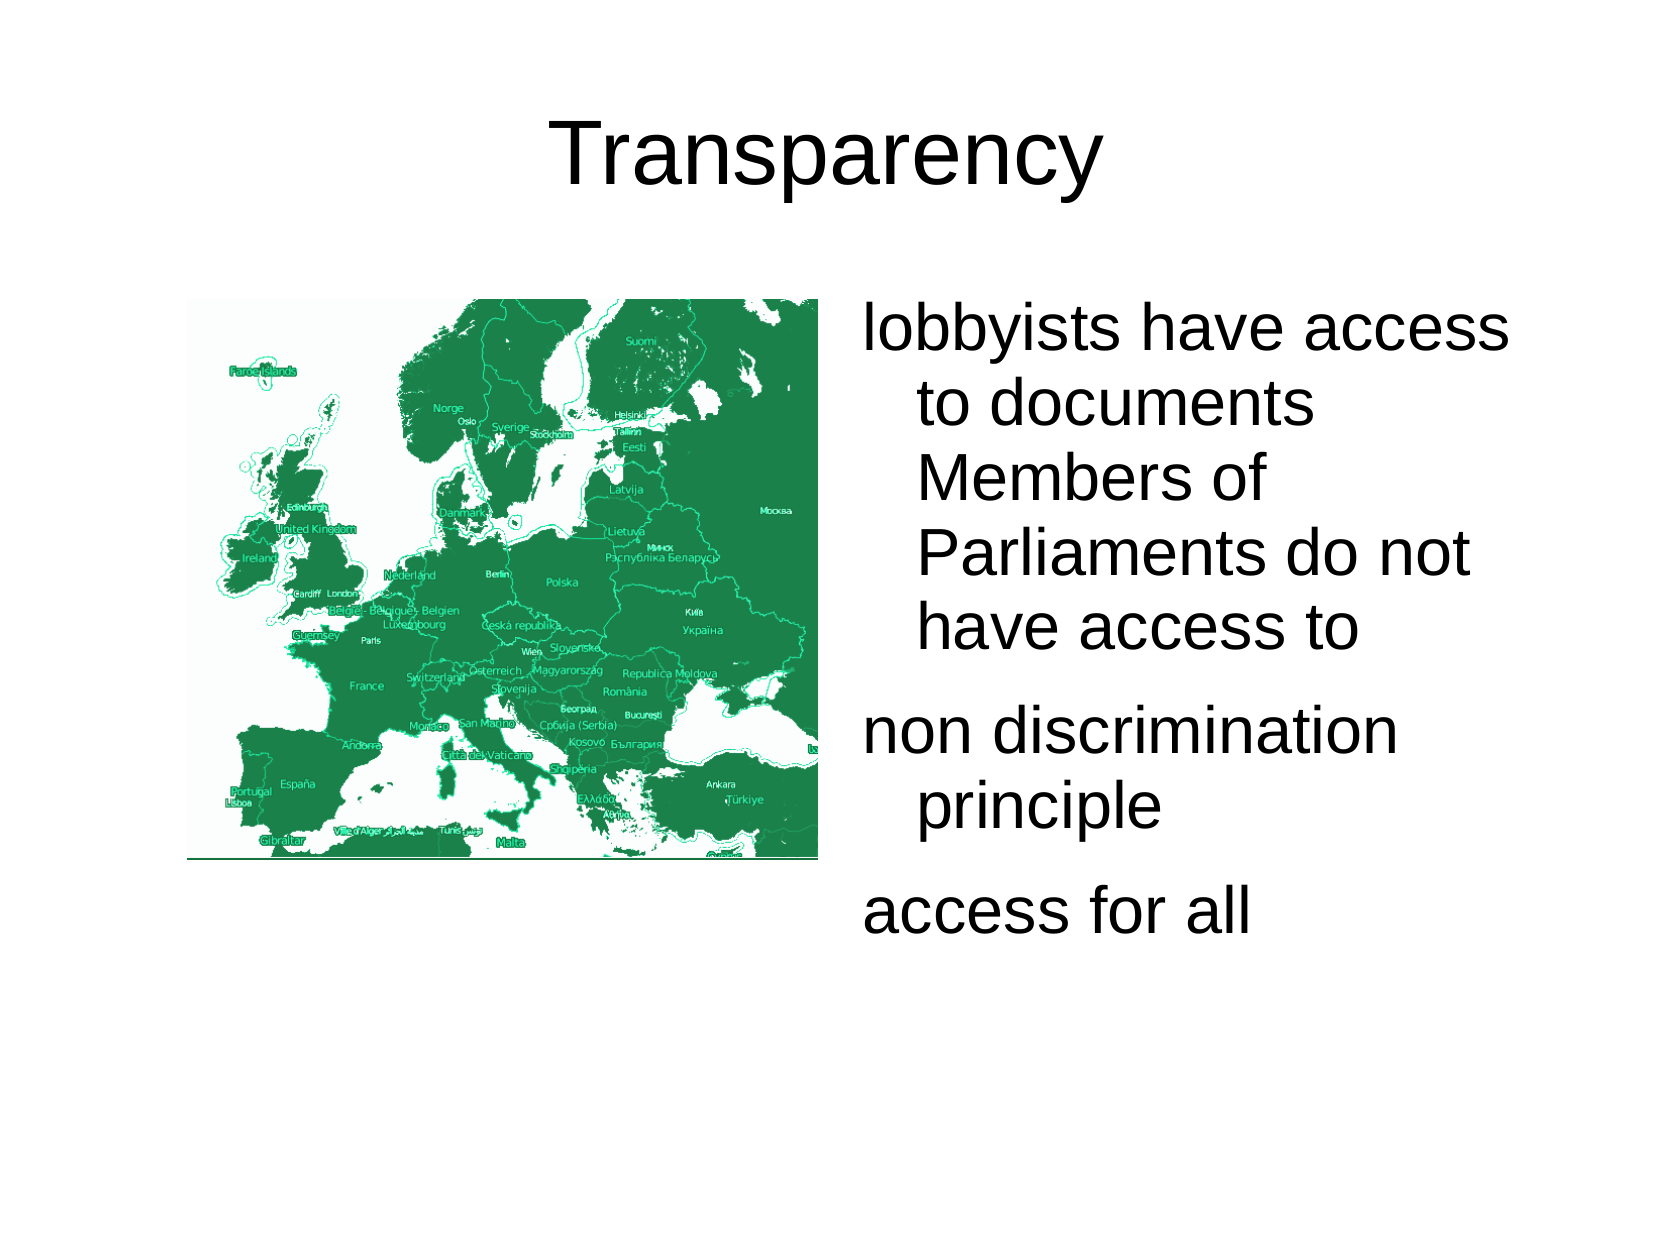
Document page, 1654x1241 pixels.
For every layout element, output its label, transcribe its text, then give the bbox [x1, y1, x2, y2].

picture [187, 299, 818, 860]
title Transparency [82, 49, 1571, 257]
list lobbyists have access to documents Members of Parliaments do not have access to non discrimination principle access for all [845, 290, 1572, 1109]
